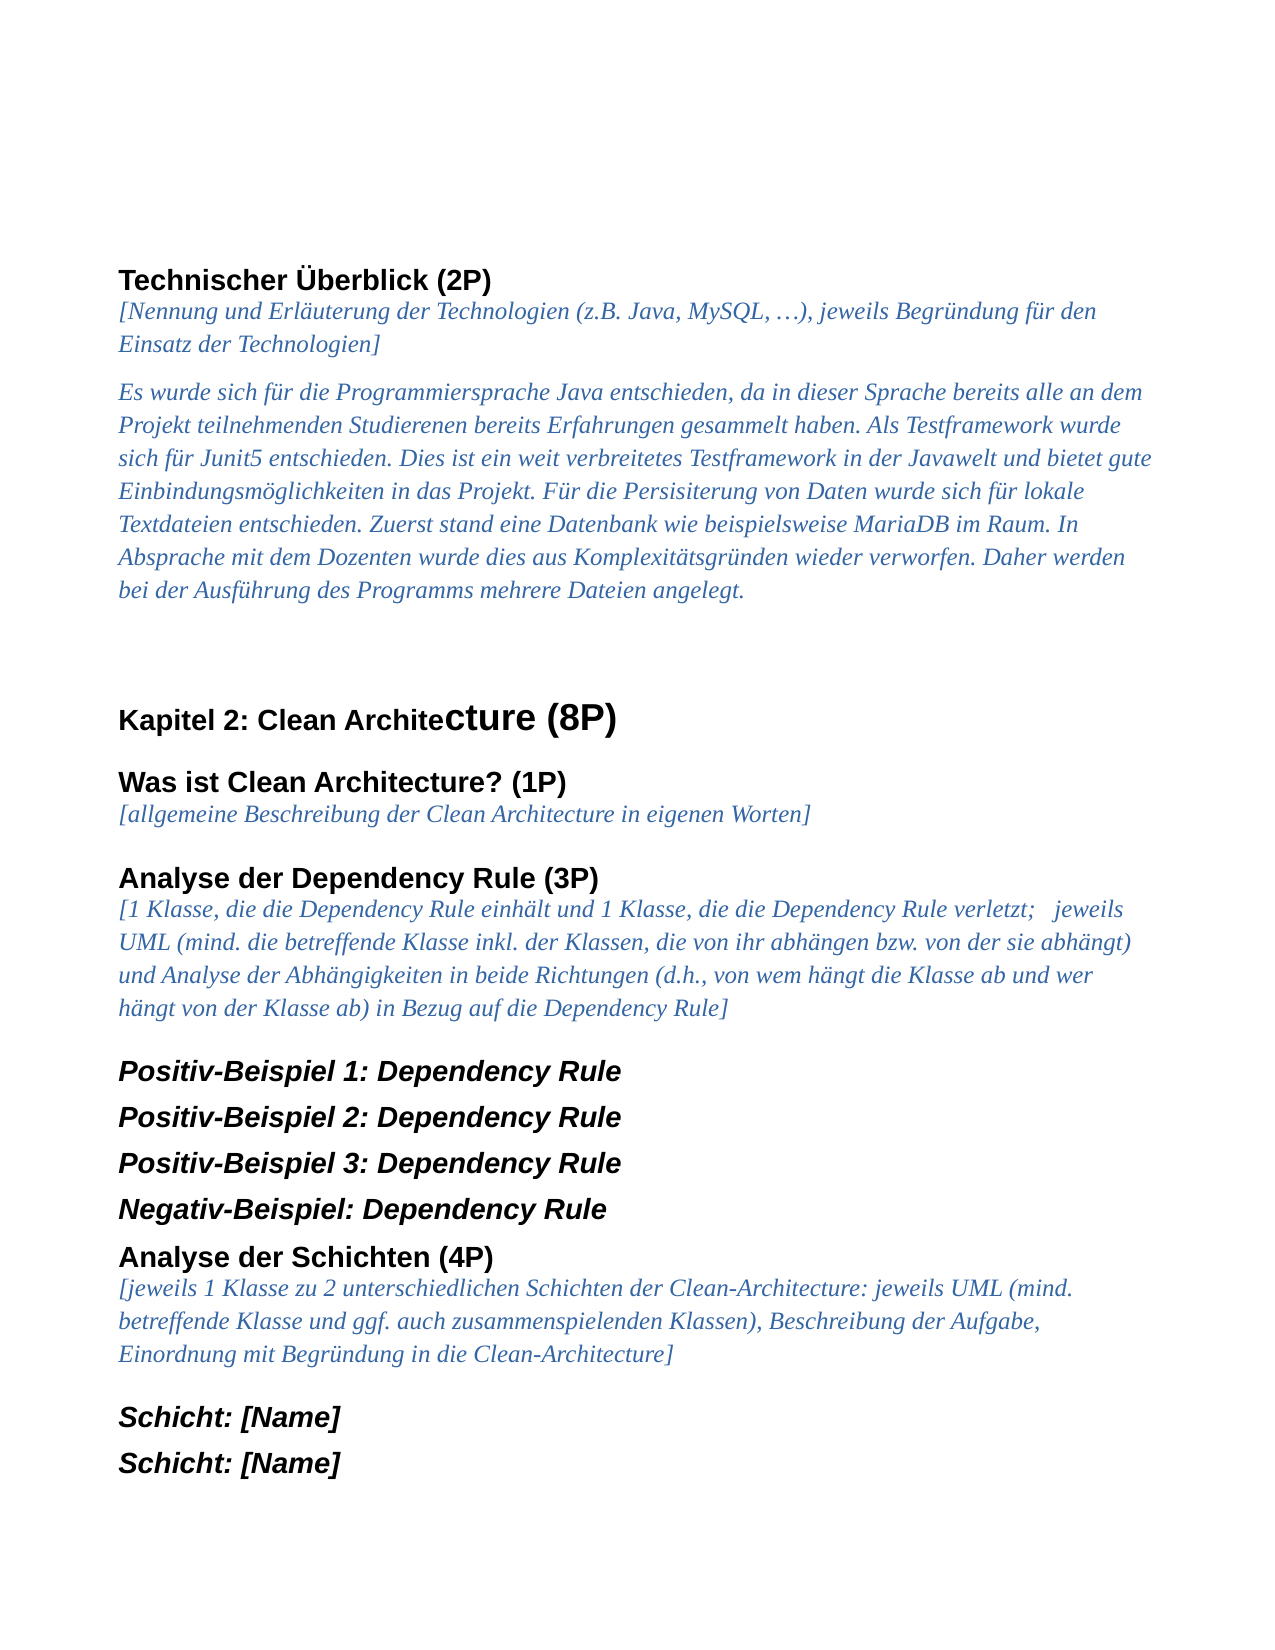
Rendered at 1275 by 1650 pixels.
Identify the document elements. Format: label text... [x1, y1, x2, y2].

subtitle Schicht: [Name] [118, 1446, 1157, 1479]
text [1 Klasse, die die Dependency Rule einhält und 1 Klasse, die die Dependency Rule verletzt; jeweils UML (mind. die betreffende Klasse inkl. der Klassen, die von ihr abhängen bzw. von der sie abhängt) und Analyse der Abhängigkeiten in beide Richtungen (d.h., von wem hängt die Klasse ab und wer hängt von der Klasse ab) in Bezug auf die Dependency Rule] [118, 894, 1157, 1022]
text [jeweils 1 Klasse zu 2 unterschiedlichen Schichten der Clean-Architecture: jeweils UML (mind. betreffende Klasse und ggf. auch zusammenspielenden Klassen), Beschreibung der Aufgabe, Einordnung mit Begründung in die Clean-Architecture] [118, 1273, 1157, 1368]
subtitle Was ist Clean Architecture? (1P) [118, 765, 1157, 799]
subtitle Positiv-Beispiel 1: Dependency Rule [118, 1054, 1157, 1087]
subtitle Analyse der Schichten (4P) [118, 1240, 1157, 1273]
subtitle Kapitel 2: Clean Architecture (8P) [118, 695, 1157, 738]
text [Nennung und Erläuterung der Technologien (z.B. Java, MySQL, …), jeweils Begründung für den Einsatz der Technologien] [118, 296, 1157, 358]
subtitle Positiv-Beispiel 2: Dependency Rule [118, 1100, 1157, 1133]
subtitle Positiv-Beispiel 3: Dependency Rule [118, 1146, 1157, 1179]
subtitle Analyse der Dependency Rule (3P) [118, 861, 1157, 894]
subtitle Schicht: [Name] [118, 1399, 1157, 1433]
subtitle Negativ-Beispiel: Dependency Rule [118, 1192, 1157, 1225]
text Es wurde sich für die Programmiersprache Java entschieden, da in dieser Sprache bereits alle an dem Projekt teilnehmenden Studierenen bereits Erfahrungen gesammelt haben. Als Testframework wurde sich für Junit5 entschieden. Dies ist ein weit verbreitetes Testframework in der Javawelt und bietet gute Einbindungsmöglichkeiten in das Projekt. Für die Persisiterung von Daten wurde sich für lokale Textdateien entschieden. Zuerst stand eine Datenbank wie beispielsweise MariaDB im Raum. In Absprache mit dem Dozenten wurde dies aus Komplexitätsgründen wieder verworfen. Daher werden bei der Ausführung des Programms mehrere Dateien angelegt. [118, 377, 1157, 603]
text [allgemeine Beschreibung der Clean Architecture in eigenen Worten] [118, 799, 1157, 827]
subtitle Technischer Überblick (2P) [118, 262, 1157, 296]
